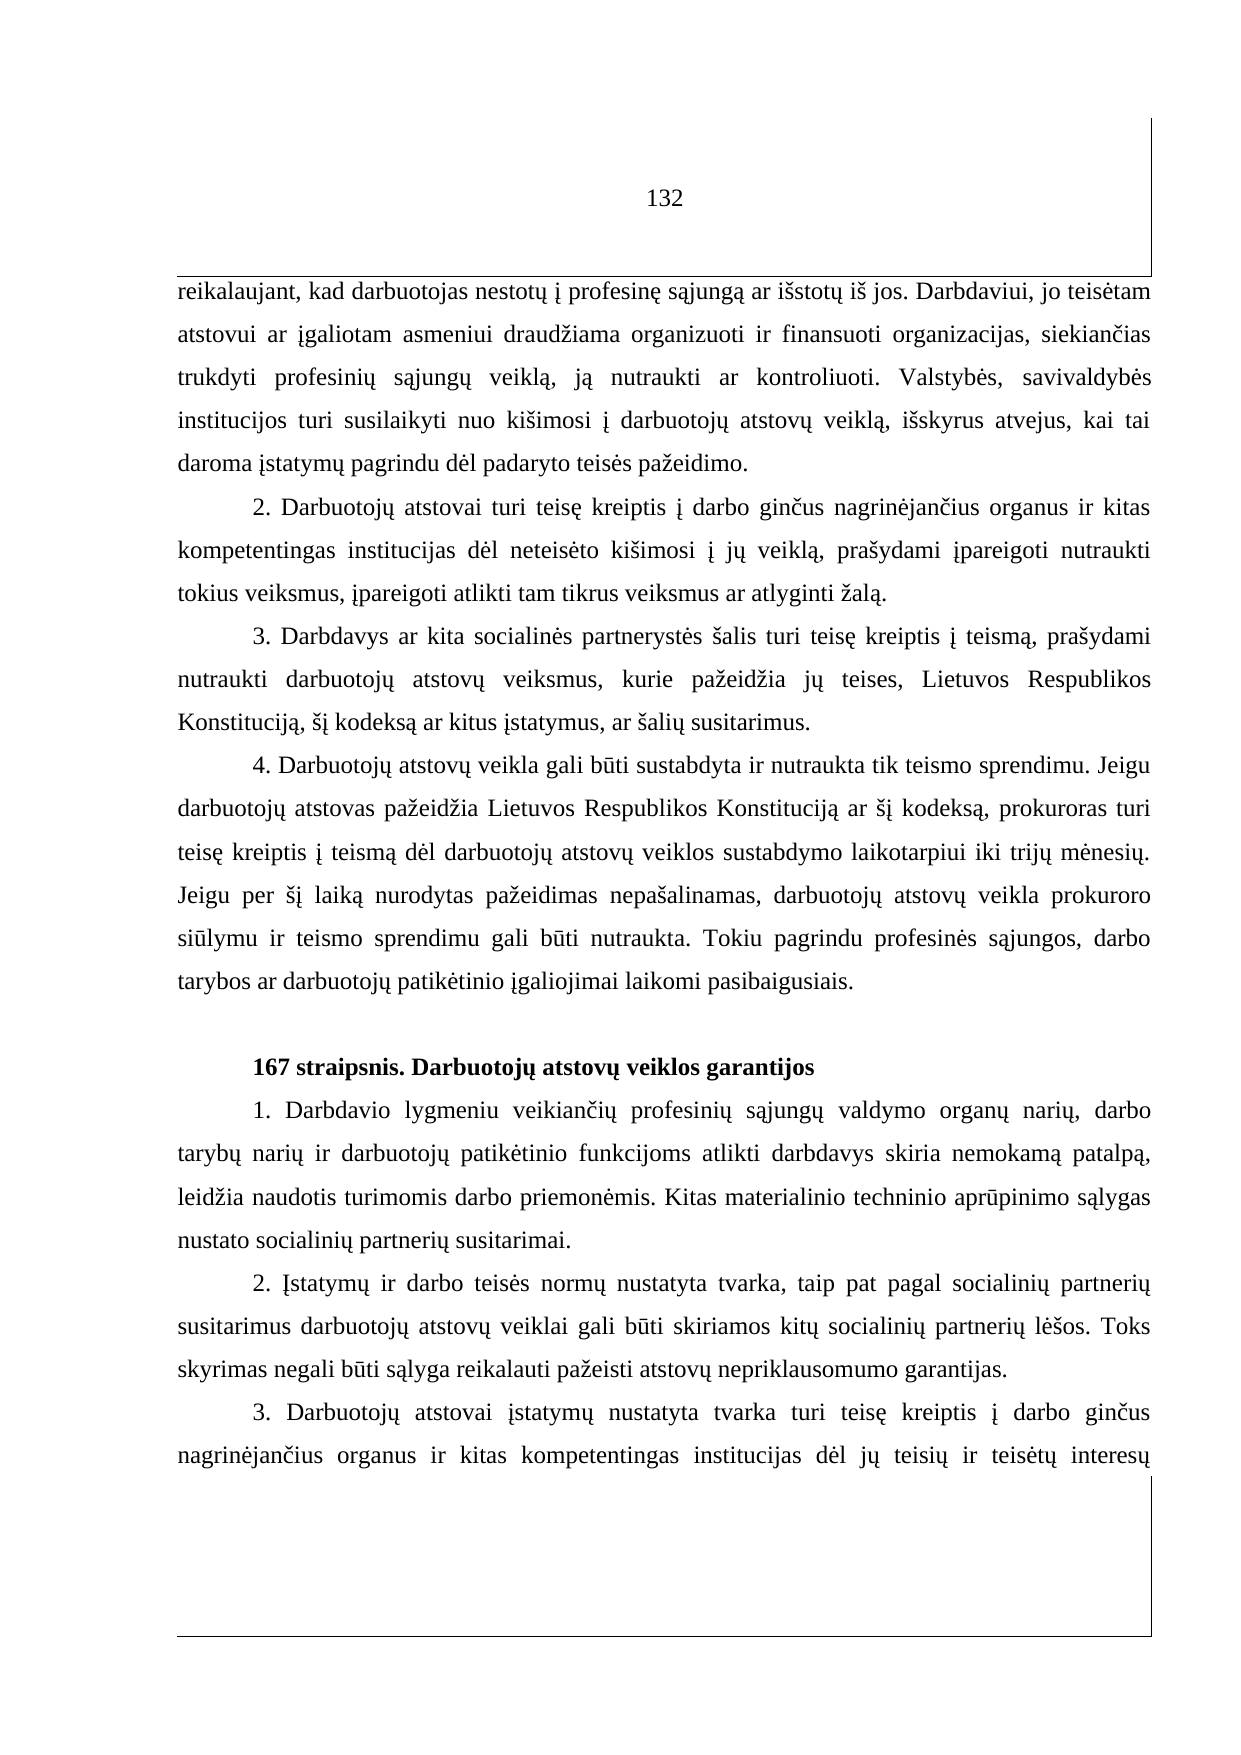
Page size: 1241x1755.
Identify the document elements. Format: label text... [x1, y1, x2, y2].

text 4. Darbuotojų atstovų veikla gali būti sustabdyta ir nutraukta tik teismo sprendimu. Jeigu darbuotojų atstovas pažeidžia Lietuvos Respublikos Konstituciją ar šį kodeksą, prokuroras turi teisę kreiptis į teismą dėl darbuotojų atstovų veiklos sustabdymo laikotarpiui iki trijų mėnesių. Jeigu per šį laiką nurodytas pažeidimas nepašalinamas, darbuotojų atstovų veikla prokuroro siūlymu ir teismo sprendimu gali būti nutraukta. Tokiu pagrindu profesinės sąjungos, darbo tarybos ar darbuotojų patikėtinio įgaliojimai laikomi pasibaigusiais. [177, 750, 1152, 995]
text 1. Darbdavio lygmeniu veikiančių profesinių sąjungų valdymo organų narių, darbo tarybų narių ir darbuotojų patikėtinio funkcijoms atlikti darbdavys skiria nemokamą patalpą, leidžia naudotis turimomis darbo priemonėmis. Kitas materialinio techninio aprūpinimo sąlygas nustato socialinių partnerių susitarimai. [177, 1095, 1152, 1253]
subtitle 167 straipsnis. Darbuotojų atstovų veiklos garantijos [177, 1052, 1152, 1081]
text 2. Įstatymų ir darbo teisės normų nustatyta tvarka, taip pat pagal socialinių partnerių susitarimus darbuotojų atstovų veiklai gali būti skiriamos kitų socialinių partnerių lėšos. Toks skyrimas negali būti sąlyga reikalauti pažeisti atstovų nepriklausomumo garantijas. [177, 1268, 1152, 1383]
text reikalaujant, kad darbuotojas nestotų į profesinę sąjungą ar išstotų iš jos. Darbdaviui, jo teisėtam atstovui ar įgaliotam asmeniui draudžiama organizuoti ir finansuoti organizacijas, siekiančias trukdyti profesinių sąjungų veiklą, ją nutraukti ar kontroliuoti. Valstybės, savivaldybės institucijos turi susilaikyti nuo kišimosi į darbuotojų atstovų veiklą, išskyrus atvejus, kai tai daroma įstatymų pagrindu dėl padaryto teisės pažeidimo. [177, 276, 1152, 477]
text 3. Darbdavys ar kita socialinės partnerystės šalis turi teisę kreiptis į teismą, prašydami nutraukti darbuotojų atstovų veiksmus, kurie pažeidžia jų teises, Lietuvos Respublikos Konstituciją, šį kodeksą ar kitus įstatymus, ar šalių susitarimus. [177, 621, 1152, 736]
text 3. Darbuotojų atstovai įstatymų nustatyta tvarka turi teisę kreiptis į darbo ginčus nagrinėjančius organus ir kitas kompetentingas institucijas dėl jų teisių ir teisėtų interesų [177, 1397, 1152, 1469]
text 2. Darbuotojų atstovai turi teisę kreiptis į darbo ginčus nagrinėjančius organus ir kitas kompetentingas institucijas dėl neteisėto kišimosi į jų veiklą, prašydami įpareigoti nutraukti tokius veiksmus, įpareigoti atlikti tam tikrus veiksmus ar atlyginti žalą. [177, 492, 1152, 607]
